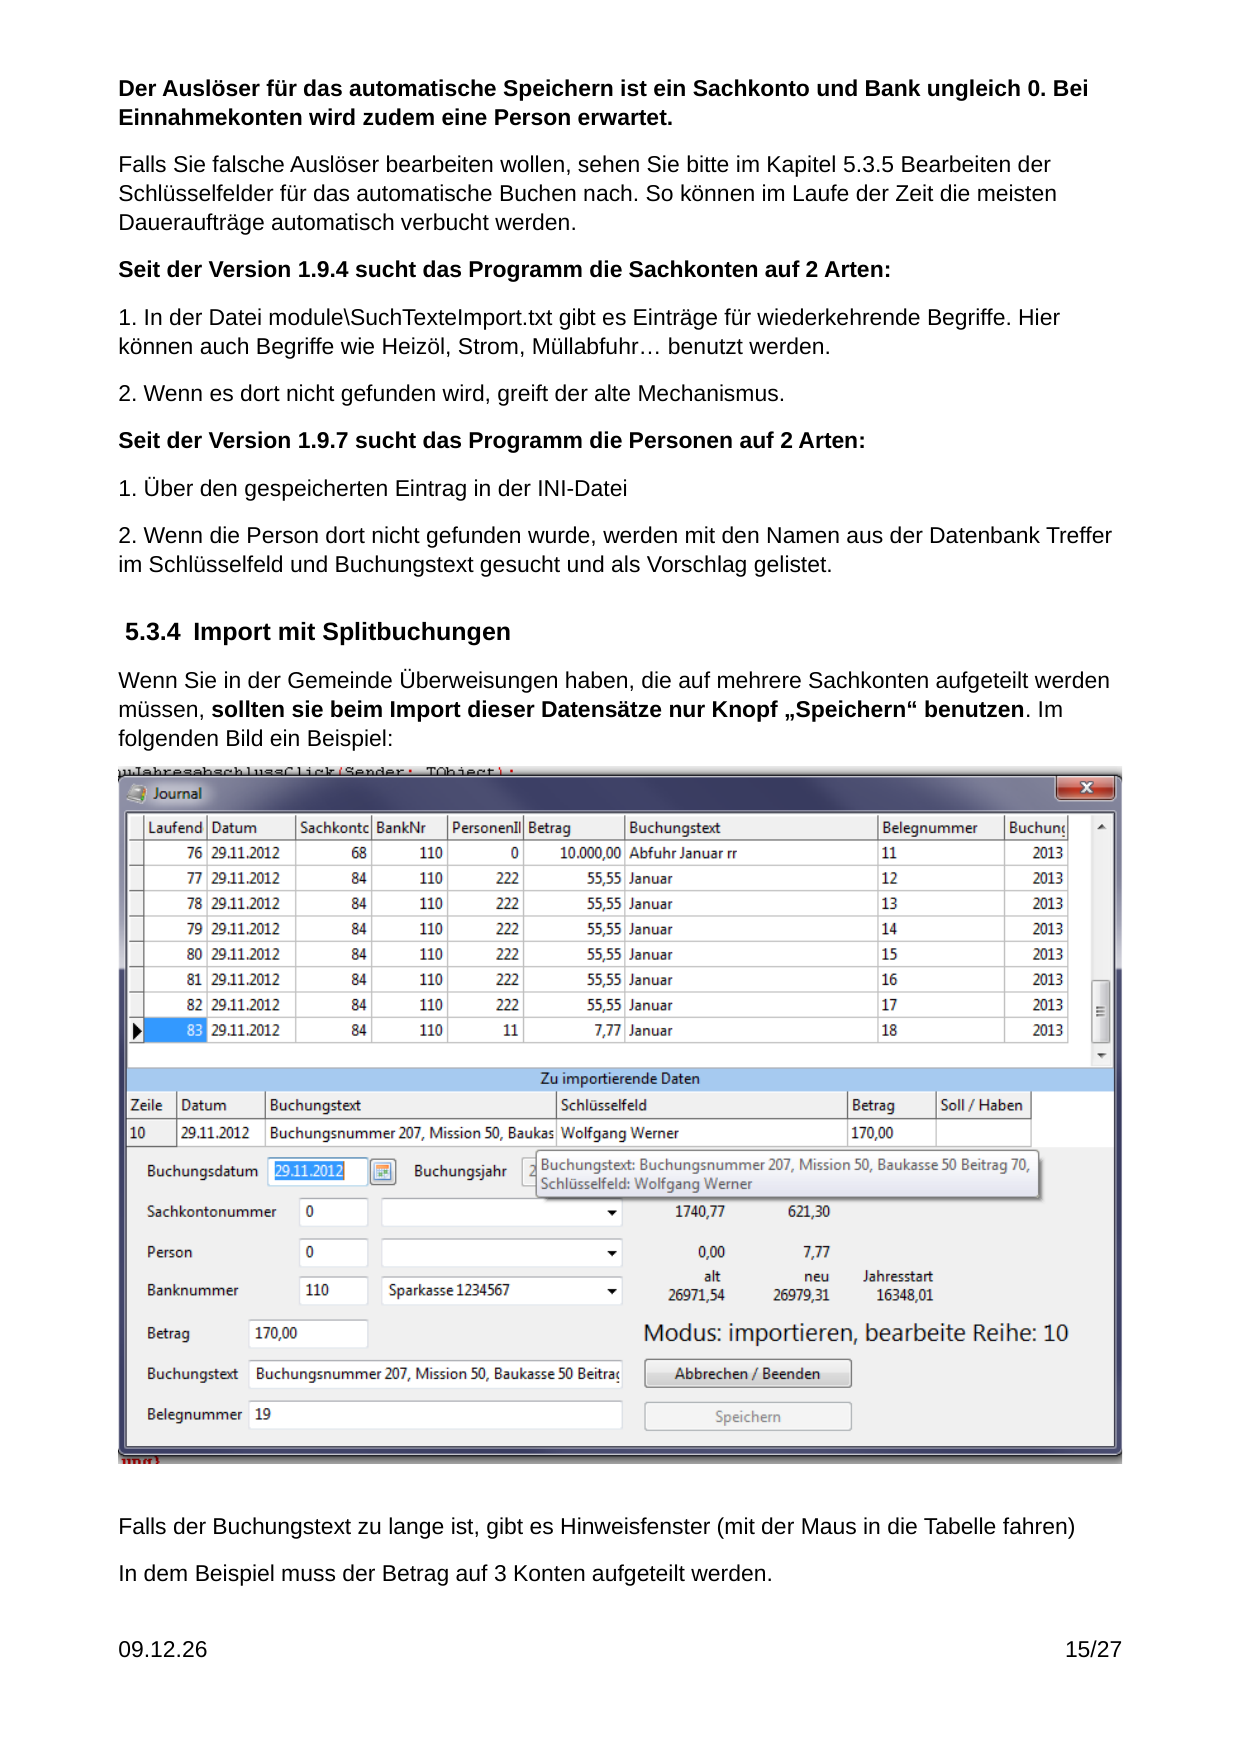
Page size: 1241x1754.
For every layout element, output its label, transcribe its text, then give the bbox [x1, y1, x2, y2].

text Seit der Version 1.9.7 sucht das Programm die Personen auf 2 Arten: [118, 427, 1122, 454]
text Wenn Sie in der Gemeinde Überweisungen haben, die auf mehrere Sachkonten aufgeteilt werden müssen, sollten sie beim Import dieser Datensätze nur Knopf „Speichern“ benutzen. Im folgenden Bild ein Beispiel: [118, 667, 1122, 751]
text 2. Wenn es dort nicht gefunden wird, greift der alte Mechanismus. [118, 380, 1122, 406]
text 2. Wenn die Person dort nicht gefunden wurde, werden mit den Namen aus der Datenbank Treffer im Schlüsselfeld und Buchungstext gesucht und als Vorschlag gelistet. [118, 522, 1122, 577]
text Seit der Version 1.9.4 sucht das Programm die Sachkonten auf 2 Arten: [118, 256, 1122, 283]
text 1. Über den gespeicherten Eintrag in der INI-Datei [118, 474, 1122, 501]
text In dem Beispiel muss der Betrag auf 3 Konten aufgeteilt werden. [118, 1560, 1122, 1587]
text Falls Sie falsche Auslöser bearbeiten wollen, sehen Sie bitte im Kapitel 5.3.5 Bearbeiten der Schlüsselfelder für das automatische Buchen nach. So können im Laufe der Zeit die meisten Daueraufträge automatisch verbucht werden. [118, 151, 1122, 236]
subtitle Import mit Splitbuchungen [118, 617, 1122, 646]
text Falls der Buchungstext zu lange ist, gibt es Hinweisfenster (mit der Maus in die Tabelle fahren) [118, 1513, 1122, 1539]
text 1. In der Datei module\SuchTexteImport.txt gibt es Einträge für wiederkehrende Begriffe. Hier können auch Begriffe wie Heizöl, Strom, Müllabfuhr… benutzt werden. [118, 304, 1122, 359]
text Der Auslöser für das automatische Speichern ist ein Sachkonto und Bank ungleich 0. Bei Einnahmekonten wird zudem eine Person erwartet. [118, 75, 1122, 130]
